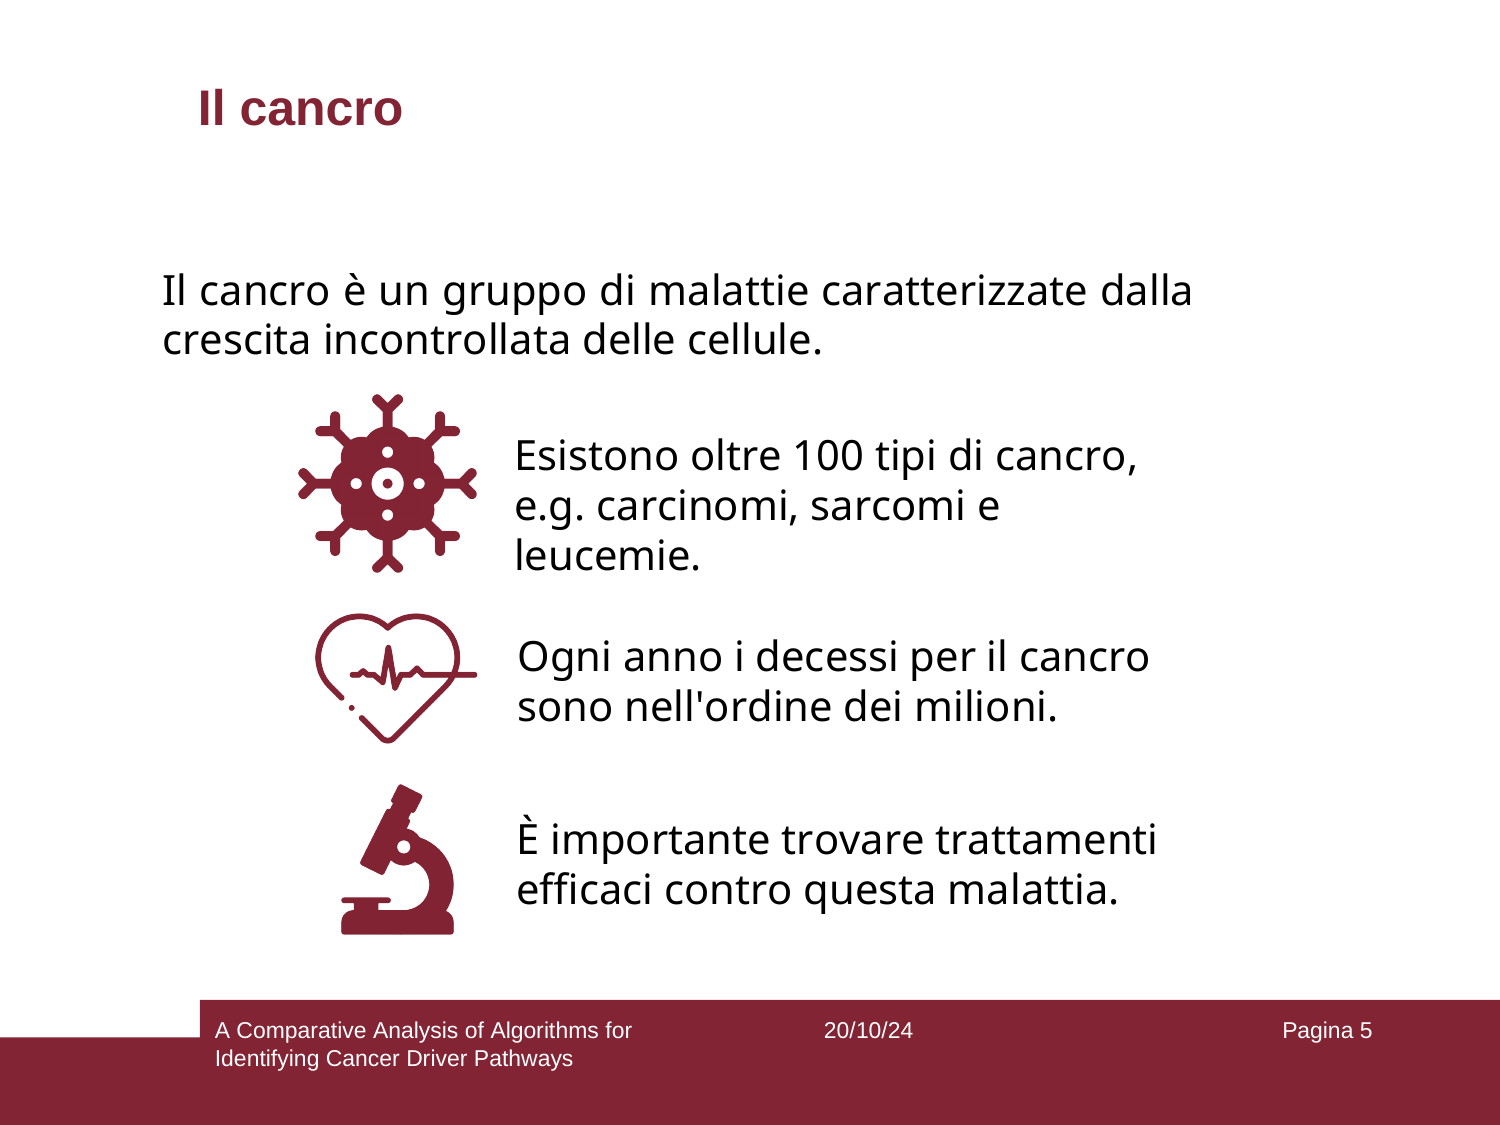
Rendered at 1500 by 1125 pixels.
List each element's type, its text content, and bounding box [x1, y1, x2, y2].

text_box Pagina <number> [1074, 1008, 1388, 1084]
text_box Il cancro è un gruppo di malattie caratterizzate dalla crescita incontrollata delle cellule. [147, 255, 1359, 371]
text_box 20/10/24 [712, 1008, 1026, 1084]
title Il cancro [183, 67, 1400, 150]
text_box Ogni anno i decessi per il cancro sono nell'ordine dei milioni. [503, 622, 1203, 788]
text_box Esistono oltre 100 tipi di cancro, e.g. carcinomi, sarcomi e leucemie. [499, 421, 1206, 586]
picture [321, 784, 473, 935]
picture [314, 596, 479, 761]
picture [297, 393, 477, 573]
text_box È importante trovare trattamenti efficaci contro questa malattia. [501, 805, 1213, 973]
text_box A Comparative Analysis of Algorithms for Identifying Cancer Driver Pathways [199, 1008, 676, 1084]
